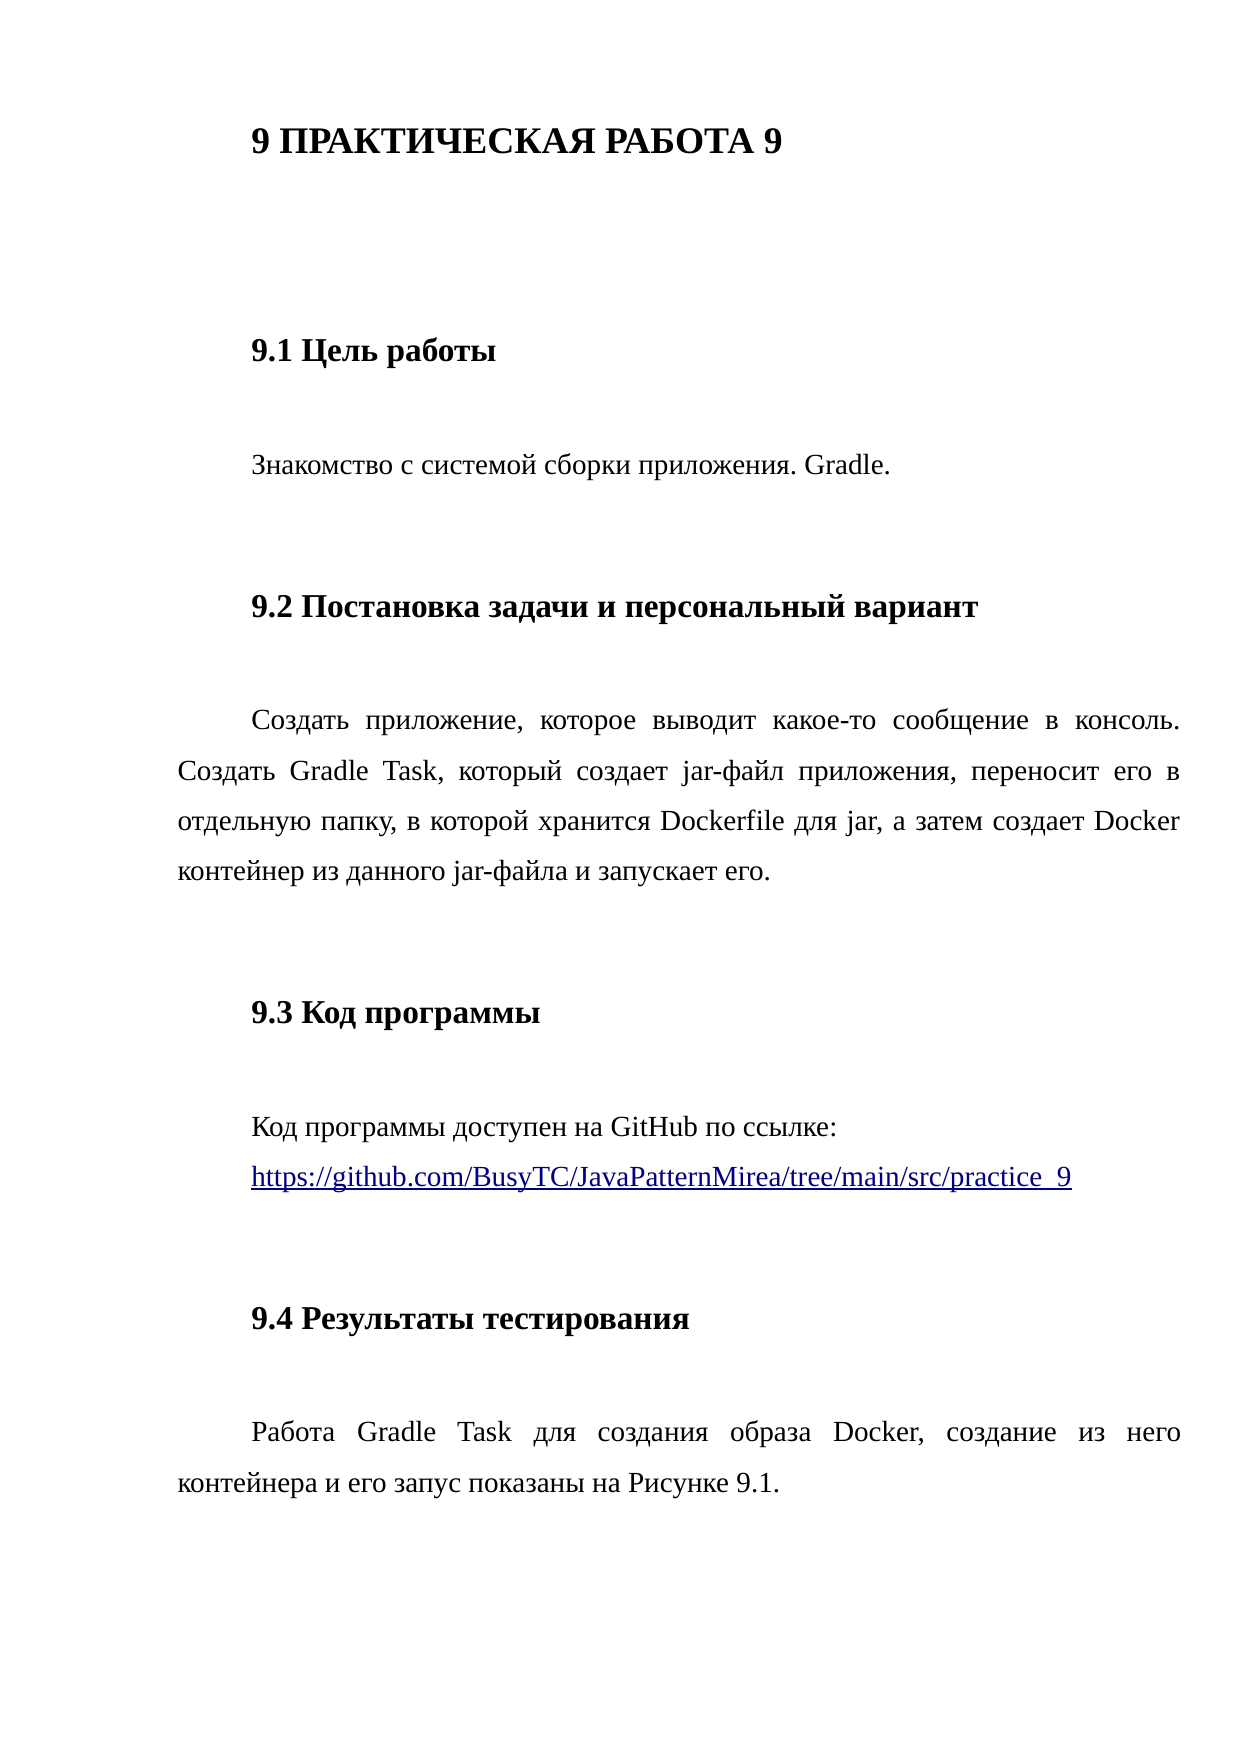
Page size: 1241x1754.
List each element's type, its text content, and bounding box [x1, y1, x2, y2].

text https://github.com/BusyTC/JavaPatternMirea/tree/main/src/practice_9 [177, 1159, 1181, 1193]
subtitle 9.1 Цель работы [251, 330, 1181, 369]
subtitle 9.4 Результаты тестирования [251, 1298, 1181, 1336]
text Код программы доступен на GitHub по ссылке: [177, 1109, 1181, 1142]
subtitle 9.2 Постановка задачи и персональный вариант [251, 586, 1181, 624]
text Работа Gradle Task для создания образа Docker, создание из него контейнера и его запус показаны на Рисунке 9.1. [177, 1414, 1181, 1498]
subtitle 9 ПРАКТИЧЕСКАЯ РАБОТА 9 [251, 118, 1181, 161]
text Знакомство с системой сборки приложения. Gradle. [177, 447, 1181, 481]
subtitle 9.3 Код программы [251, 992, 1181, 1031]
text Создать приложение, которое выводит какое-то сообщение в консоль. Создать Gradle Task, который создает jar-файл приложения, переносит его в отдельную папку, в которой хранится Dockerfile для jar, а затем создает Docker контейнер из данного jar-файла и запускает его. [177, 702, 1181, 887]
